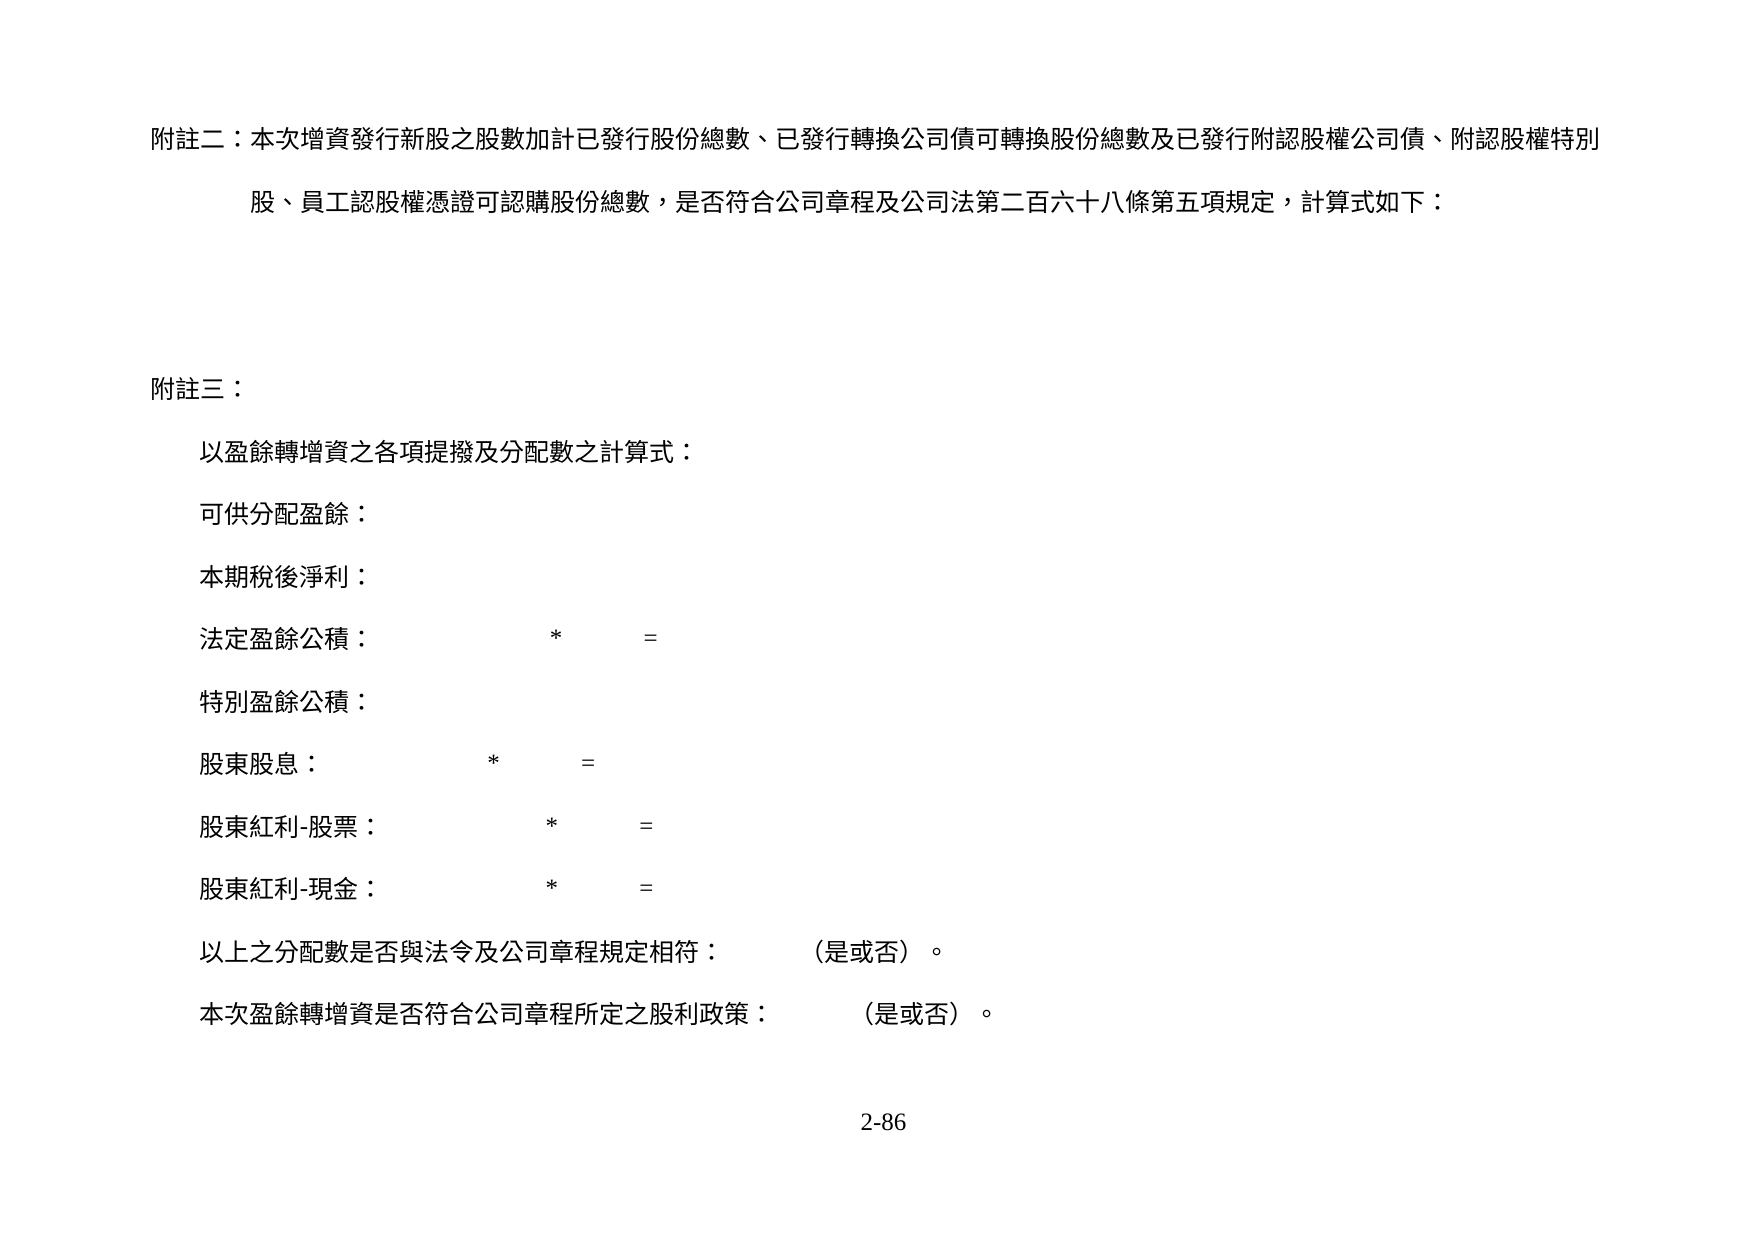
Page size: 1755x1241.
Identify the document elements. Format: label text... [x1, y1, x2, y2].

text 特別盈餘公積： [199, 658, 1604, 721]
text 以上之分配數是否與法令及公司章程規定相符： （是或否）。 [199, 908, 1604, 971]
text 本次盈餘轉增資是否符合公司章程所定之股利政策： （是或否）。 [199, 971, 1604, 1033]
text 本期稅後淨利： [199, 533, 1604, 596]
text 股東股息： * = [199, 721, 1604, 783]
text 股東紅利-現金： * = [199, 846, 1604, 908]
text 法定盈餘公積： * = [199, 596, 1604, 658]
text 附註二：本次增資發行新股之股數加計已發行股份總數、已發行轉換公司債可轉換股份總數及已發行附認股權公司債、附認股權特別股、員工認股權憑證可認購股份總數，是否符合公司章程及公司法第二百六十八條第五項規定，計算式如下： [150, 96, 1604, 221]
text 以盈餘轉增資之各項提撥及分配數之計算式： [199, 408, 1604, 471]
text 股東紅利-股票： * = [199, 783, 1604, 846]
text 可供分配盈餘： [199, 471, 1604, 533]
text 附註三： [150, 346, 1604, 408]
